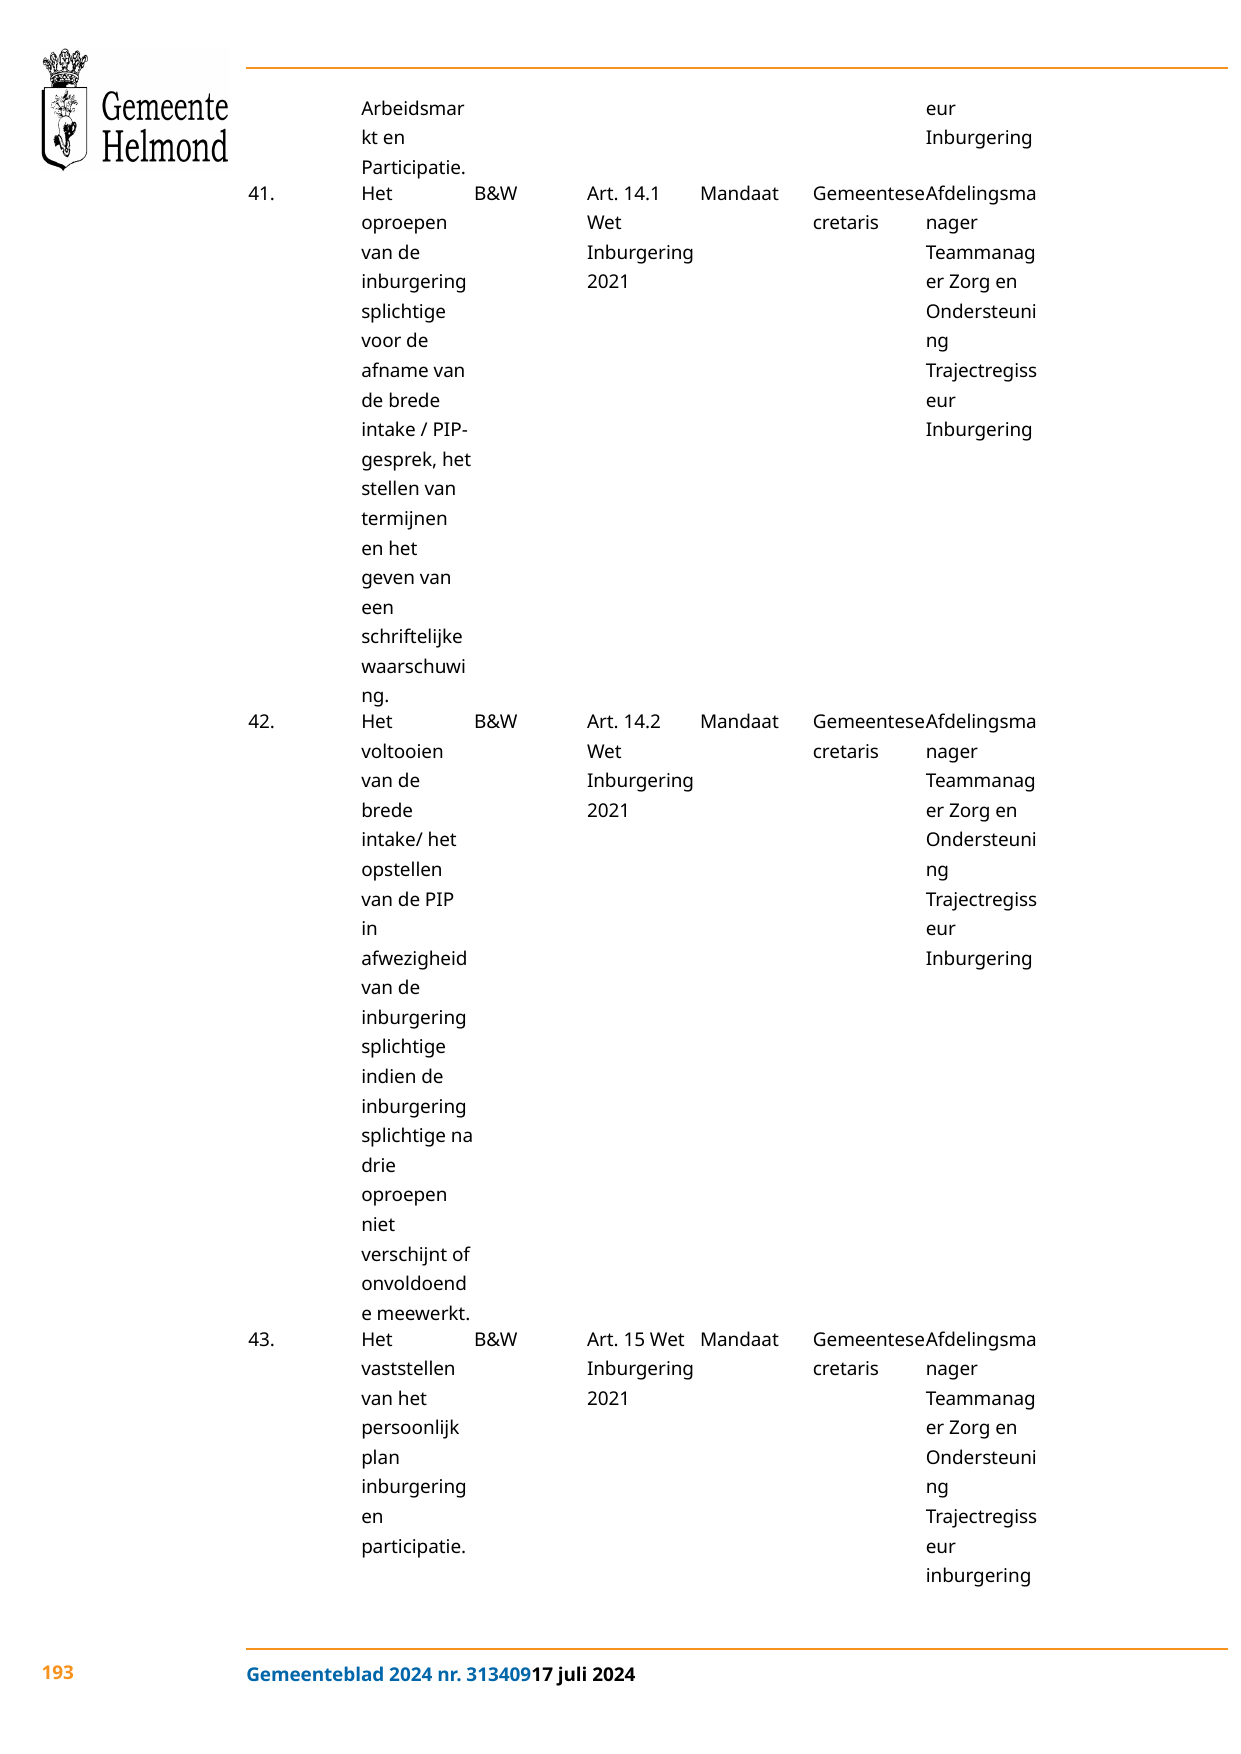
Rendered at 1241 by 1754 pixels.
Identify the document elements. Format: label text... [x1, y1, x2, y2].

table_cell 41. [248, 180, 361, 708]
picture [41, 47, 231, 172]
table_cell Art. 14.2 Wet Inburgering 2021 [587, 708, 700, 1326]
table_cell 43. [248, 1326, 361, 1588]
table_cell [474, 95, 587, 180]
table_cell Gemeentesecretaris [813, 708, 926, 1326]
table_cell Het voltooien van de brede intake/ het opstellen van de PIP in afwezigheid van de inburgeringsplichtige indien de inburgeringsplichtige na drie oproepen niet verschijnt of onvoldoende meewerkt. [361, 708, 474, 1326]
table_cell Afdelingsmanager Teammanager Zorg en Ondersteuning Trajectregisseur Inburgering [926, 708, 1038, 1326]
table_cell [248, 95, 361, 180]
table_cell Art. 15 Wet Inburgering 2021 [587, 1326, 700, 1588]
table_cell [700, 95, 813, 180]
table_cell Mandaat [700, 180, 813, 708]
table_cell 42. [248, 708, 361, 1326]
table_cell Arbeidsmarkt en Participatie. [361, 95, 474, 180]
table_cell [587, 95, 700, 180]
table_cell [1039, 1326, 1152, 1588]
table_cell [1039, 95, 1152, 180]
table_cell Het oproepen van de inburgeringsplichtige voor de afname van de brede intake / PIP-gesprek, het stellen van termijnen en het geven van een schriftelijke waarschuwing. [361, 180, 474, 708]
table_cell B&W [474, 708, 587, 1326]
table_cell Mandaat [700, 708, 813, 1326]
table_cell [813, 95, 926, 180]
table_cell eur Inburgering [926, 95, 1038, 180]
table_cell B&W [474, 1326, 587, 1588]
table_cell [1039, 180, 1152, 708]
table_cell Mandaat [700, 1326, 813, 1588]
table_cell Afdelingsmanager Teammanager Zorg en Ondersteuning Trajectregisseur inburgering [926, 1326, 1038, 1588]
table_cell [1039, 708, 1152, 1326]
table_cell Gemeentesecretaris [813, 1326, 926, 1588]
table_cell Art. 14.1 Wet Inburgering 2021 [587, 180, 700, 708]
table_cell B&W [474, 180, 587, 708]
table_cell Afdelingsmanager Teammanager Zorg en Ondersteuning Trajectregisseur Inburgering [926, 180, 1038, 708]
table_cell Gemeentesecretaris [813, 180, 926, 708]
table_cell Het vaststellen van het persoonlijk plan inburgering en participatie. [361, 1326, 474, 1588]
